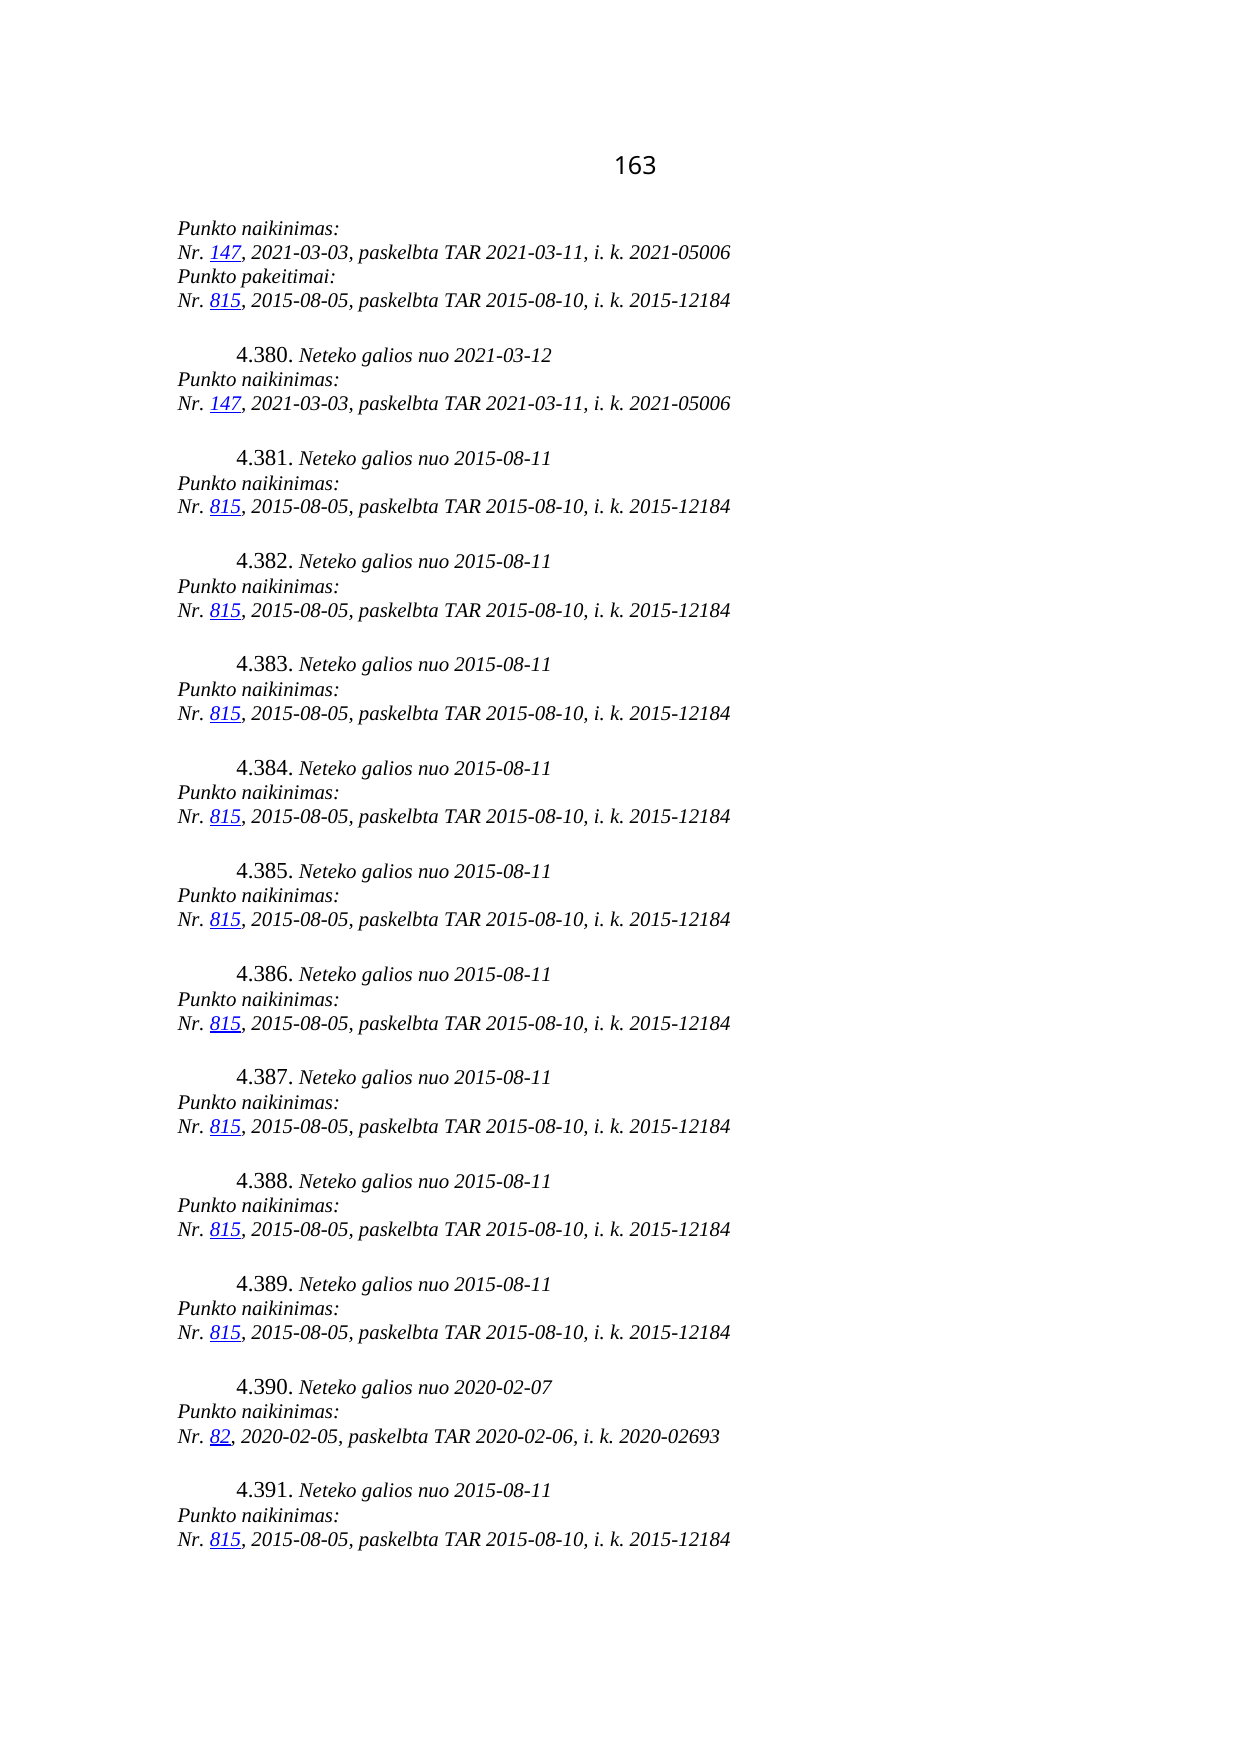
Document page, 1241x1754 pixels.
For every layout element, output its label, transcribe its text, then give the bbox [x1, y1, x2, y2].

text Punkto naikinimas: [177, 1193, 1092, 1217]
text Nr. 815, 2015-08-05, paskelbta TAR 2015-08-10, i. k. 2015-12184 [177, 494, 1092, 518]
text 4.386. Neteko galios nuo 2015-08-11 [177, 960, 1092, 987]
text Nr. 815, 2015-08-05, paskelbta TAR 2015-08-10, i. k. 2015-12184 [177, 598, 1092, 622]
text Punkto naikinimas: [177, 1090, 1092, 1114]
text 4.380. Neteko galios nuo 2021-03-12 [177, 341, 1092, 367]
text 4.391. Neteko galios nuo 2015-08-11 [177, 1476, 1092, 1503]
text Punkto naikinimas: [177, 216, 1092, 240]
text Nr. 815, 2015-08-05, paskelbta TAR 2015-08-10, i. k. 2015-12184 [177, 288, 1092, 312]
text 4.383. Neteko galios nuo 2015-08-11 [177, 651, 1092, 677]
text Punkto naikinimas: [177, 883, 1092, 907]
text 4.387. Neteko galios nuo 2015-08-11 [177, 1063, 1092, 1090]
text Punkto naikinimas: [177, 1399, 1092, 1423]
text Nr. 815, 2015-08-05, paskelbta TAR 2015-08-10, i. k. 2015-12184 [177, 1217, 1092, 1241]
text Nr. 815, 2015-08-05, paskelbta TAR 2015-08-10, i. k. 2015-12184 [177, 701, 1092, 725]
text Nr. 815, 2015-08-05, paskelbta TAR 2015-08-10, i. k. 2015-12184 [177, 1527, 1092, 1551]
text Punkto naikinimas: [177, 780, 1092, 804]
text 4.385. Neteko galios nuo 2015-08-11 [177, 857, 1092, 883]
text Nr. 815, 2015-08-05, paskelbta TAR 2015-08-10, i. k. 2015-12184 [177, 1320, 1092, 1344]
text Punkto naikinimas: [177, 677, 1092, 701]
text Punkto naikinimas: [177, 574, 1092, 598]
text Nr. 82, 2020-02-05, paskelbta TAR 2020-02-06, i. k. 2020-02693 [177, 1423, 1092, 1448]
text Punkto pakeitimai: [177, 264, 1092, 288]
text Nr. 815, 2015-08-05, paskelbta TAR 2015-08-10, i. k. 2015-12184 [177, 1011, 1092, 1035]
text Nr. 815, 2015-08-05, paskelbta TAR 2015-08-10, i. k. 2015-12184 [177, 804, 1092, 828]
text Nr. 147, 2021-03-03, paskelbta TAR 2021-03-11, i. k. 2021-05006 [177, 391, 1092, 415]
text 4.381. Neteko galios nuo 2015-08-11 [177, 444, 1092, 470]
text Punkto naikinimas: [177, 367, 1092, 391]
text Punkto naikinimas: [177, 987, 1092, 1011]
text 4.390. Neteko galios nuo 2020-02-07 [177, 1373, 1092, 1399]
text Nr. 147, 2021-03-03, paskelbta TAR 2021-03-11, i. k. 2021-05006 [177, 240, 1092, 264]
text 4.384. Neteko galios nuo 2015-08-11 [177, 754, 1092, 780]
text 4.382. Neteko galios nuo 2015-08-11 [177, 547, 1092, 574]
text Nr. 815, 2015-08-05, paskelbta TAR 2015-08-10, i. k. 2015-12184 [177, 907, 1092, 931]
text Punkto naikinimas: [177, 1503, 1092, 1527]
text Punkto naikinimas: [177, 470, 1092, 494]
text Nr. 815, 2015-08-05, paskelbta TAR 2015-08-10, i. k. 2015-12184 [177, 1114, 1092, 1138]
text 4.388. Neteko galios nuo 2015-08-11 [177, 1167, 1092, 1193]
text Punkto naikinimas: [177, 1296, 1092, 1320]
text 4.389. Neteko galios nuo 2015-08-11 [177, 1270, 1092, 1296]
